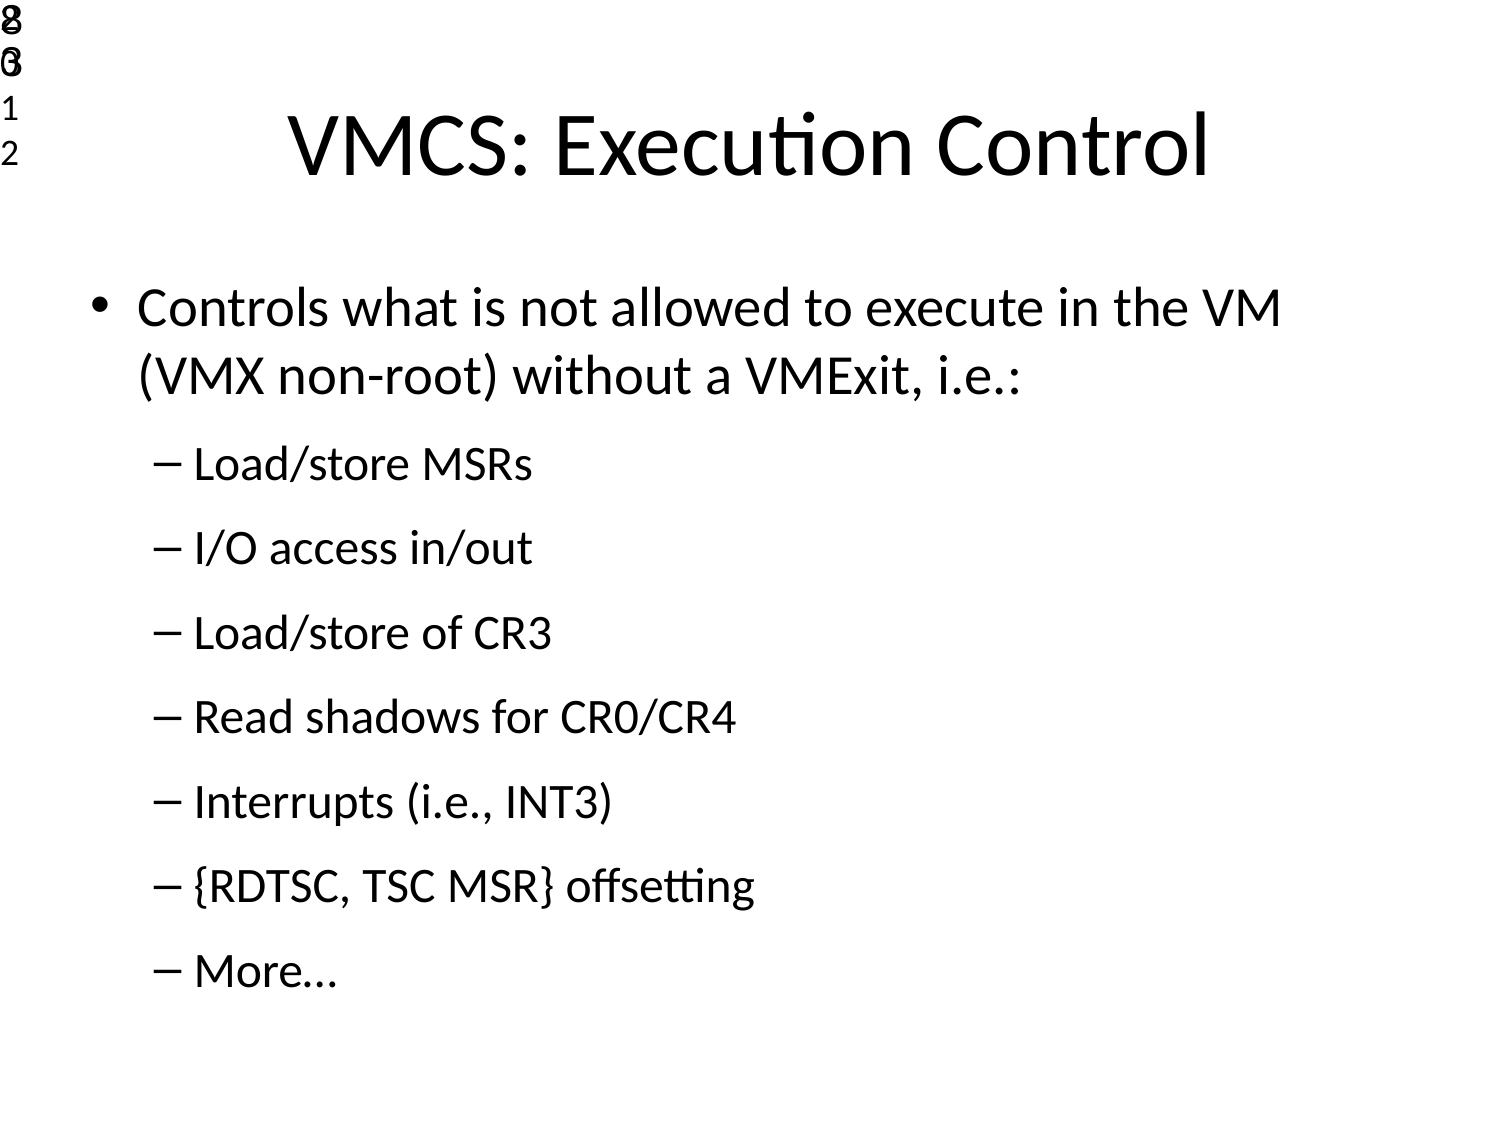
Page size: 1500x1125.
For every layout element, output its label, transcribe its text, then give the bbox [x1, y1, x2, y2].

title VMCS: Execution Control [75, 45, 1425, 233]
list Controls what is not allowed to execute in the VM (VMX non-root) without a VMExit, i.e.: Load/store MSRs I/O access in/out Load/store of CR3 Read shadows for CR0/CR4 Interrupts (i.e., INT3) {RDTSC, TSC MSR} offsetting More… [75, 262, 1425, 1005]
